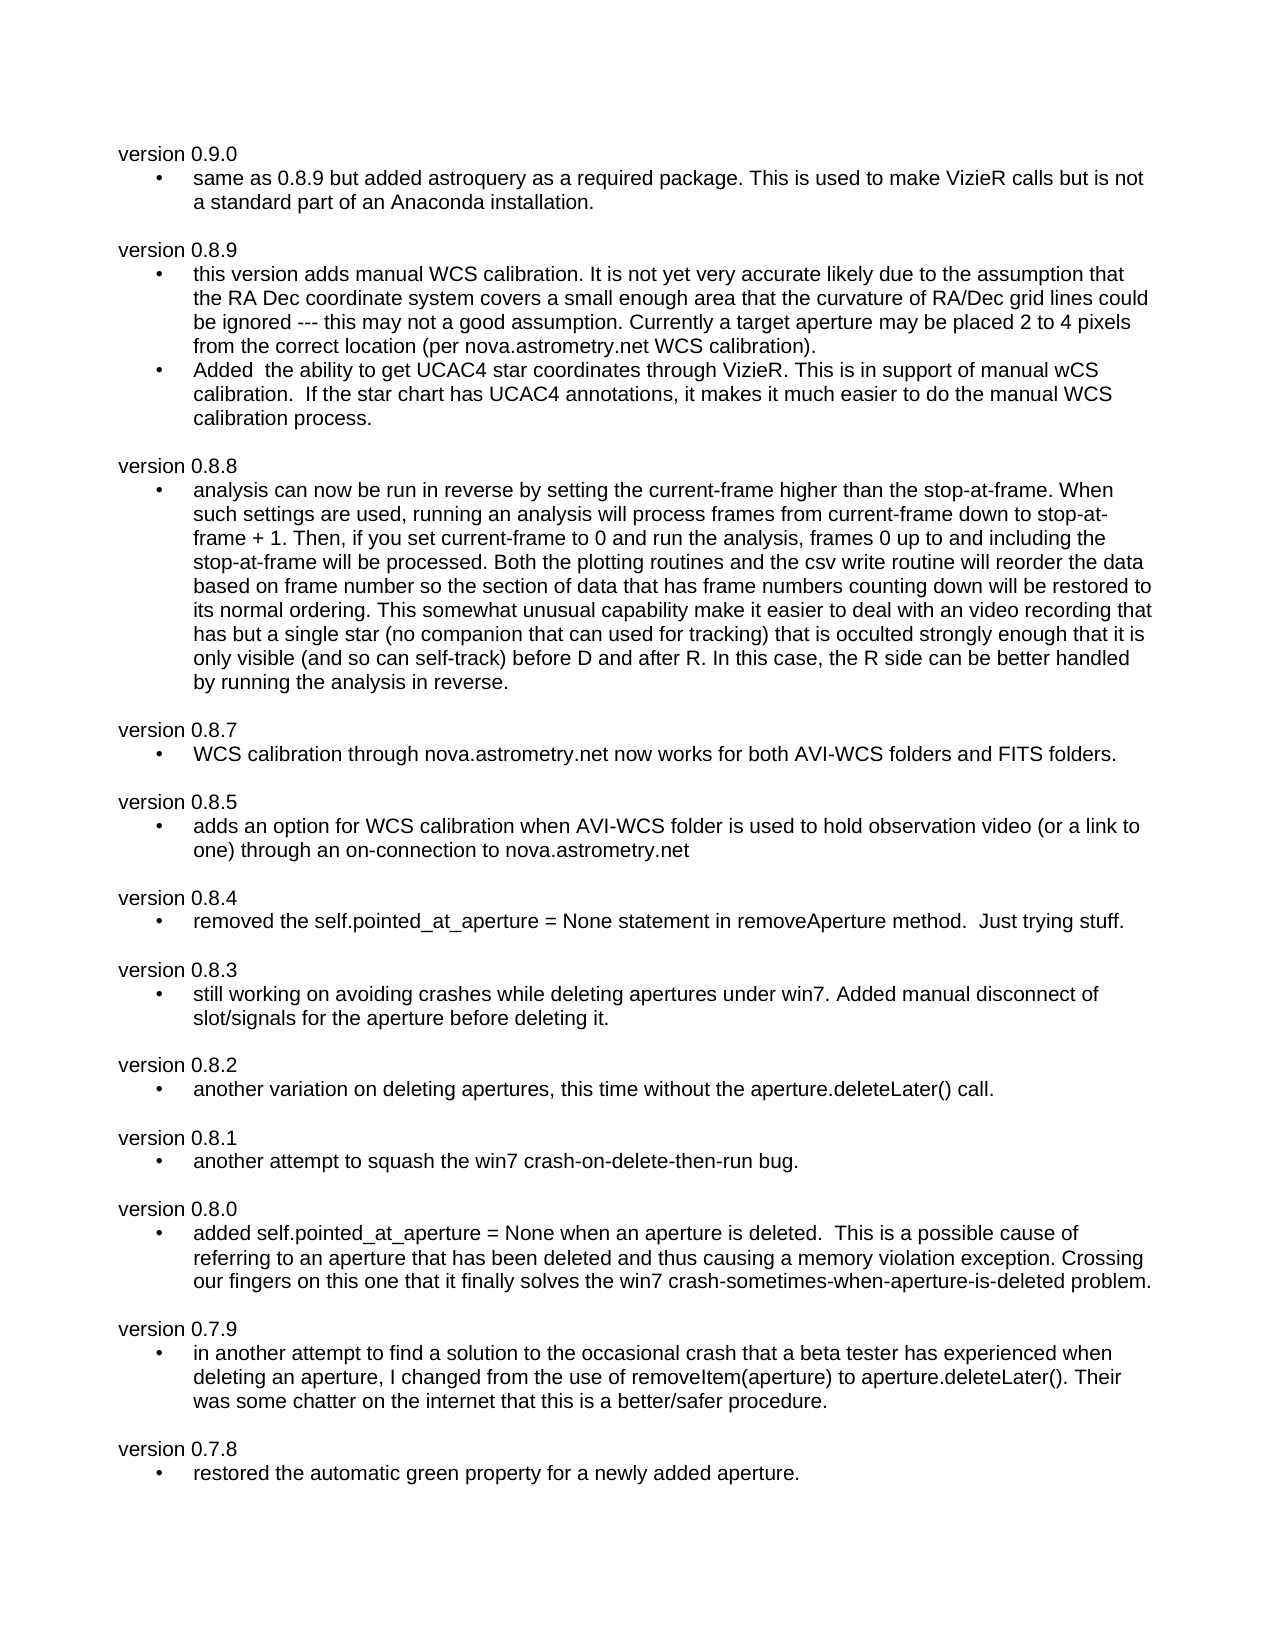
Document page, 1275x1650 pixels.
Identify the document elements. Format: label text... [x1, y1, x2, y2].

list another variation on deleting apertures, this time without the aperture.deleteLater() call. [156, 1077, 1157, 1125]
text version 0.8.8 [118, 454, 1157, 478]
text version 0.9.0 [118, 142, 1157, 166]
list analysis can now be run in reverse by setting the current-frame higher than the stop-at-frame. When such settings are used, running an analysis will process frames from current-frame down to stop-at-frame + 1. Then, if you set current-frame to 0 and run the analysis, frames 0 up to and including the stop-at-frame will be processed. Both the plotting routines and the csv write routine will reorder the data based on frame number so the section of data that has frame numbers counting down will be restored to its normal ordering. This somewhat unusual capability make it easier to deal with an video recording that has but a single star (no companion that can used for tracking) that is occulted strongly enough that it is only visible (and so can self-track) before D and after R. In this case, the R side can be better handled by running the analysis in reverse. [156, 478, 1157, 717]
list restored the automatic green property for a newly added aperture. [156, 1461, 1157, 1509]
text version 0.8.9 [118, 238, 1157, 262]
text version 0.7.9 [118, 1317, 1157, 1341]
text version 0.8.7 [118, 717, 1157, 741]
list another attempt to squash the win7 crash-on-delete-then-run bug. [156, 1149, 1157, 1197]
list same as 0.8.9 but added astroquery as a required package. This is used to make VizieR calls but is not a standard part of an Anaconda installation. [156, 166, 1157, 238]
text version 0.8.0 [118, 1197, 1157, 1221]
text version 0.8.1 [118, 1125, 1157, 1149]
text version 0.8.3 [118, 957, 1157, 981]
text version 0.8.5 [118, 789, 1157, 813]
list WCS calibration through nova.astrometry.net now works for both AVI-WCS folders and FITS folders. [156, 741, 1157, 789]
list [156, 118, 1157, 142]
list Added the ability to get UCAC4 star coordinates through VizieR. This is in support of manual wCS calibration. If the star chart has UCAC4 annotations, it makes it much easier to do the manual WCS calibration process. [156, 358, 1157, 454]
list removed the self.pointed_at_aperture = None statement in removeAperture method. Just trying stuff. [156, 909, 1157, 957]
list this version adds manual WCS calibration. It is not yet very accurate likely due to the assumption that the RA Dec coordinate system covers a small enough area that the curvature of RA/Dec grid lines could be ignored --- this may not a good assumption. Currently a target aperture may be placed 2 to 4 pixels from the correct location (per nova.astrometry.net WCS calibration). [156, 262, 1157, 358]
text version 0.8.4 [118, 885, 1157, 909]
list adds an option for WCS calibration when AVI-WCS folder is used to hold observation video (or a link to one) through an on-connection to nova.astrometry.net [156, 813, 1157, 885]
list added self.pointed_at_aperture = None when an aperture is deleted. This is a possible cause of referring to an aperture that has been deleted and thus causing a memory violation exception. Crossing our fingers on this one that it finally solves the win7 crash-sometimes-when-aperture-is-deleted problem. [156, 1221, 1157, 1317]
text version 0.7.8 [118, 1437, 1157, 1461]
list in another attempt to find a solution to the occasional crash that a beta tester has experienced when deleting an aperture, I changed from the use of removeItem(aperture) to aperture.deleteLater(). Their was some chatter on the internet that this is a better/safer procedure. [156, 1341, 1157, 1437]
text version 0.8.2 [118, 1053, 1157, 1077]
list still working on avoiding crashes while deleting apertures under win7. Added manual disconnect of slot/signals for the aperture before deleting it. [156, 981, 1157, 1053]
